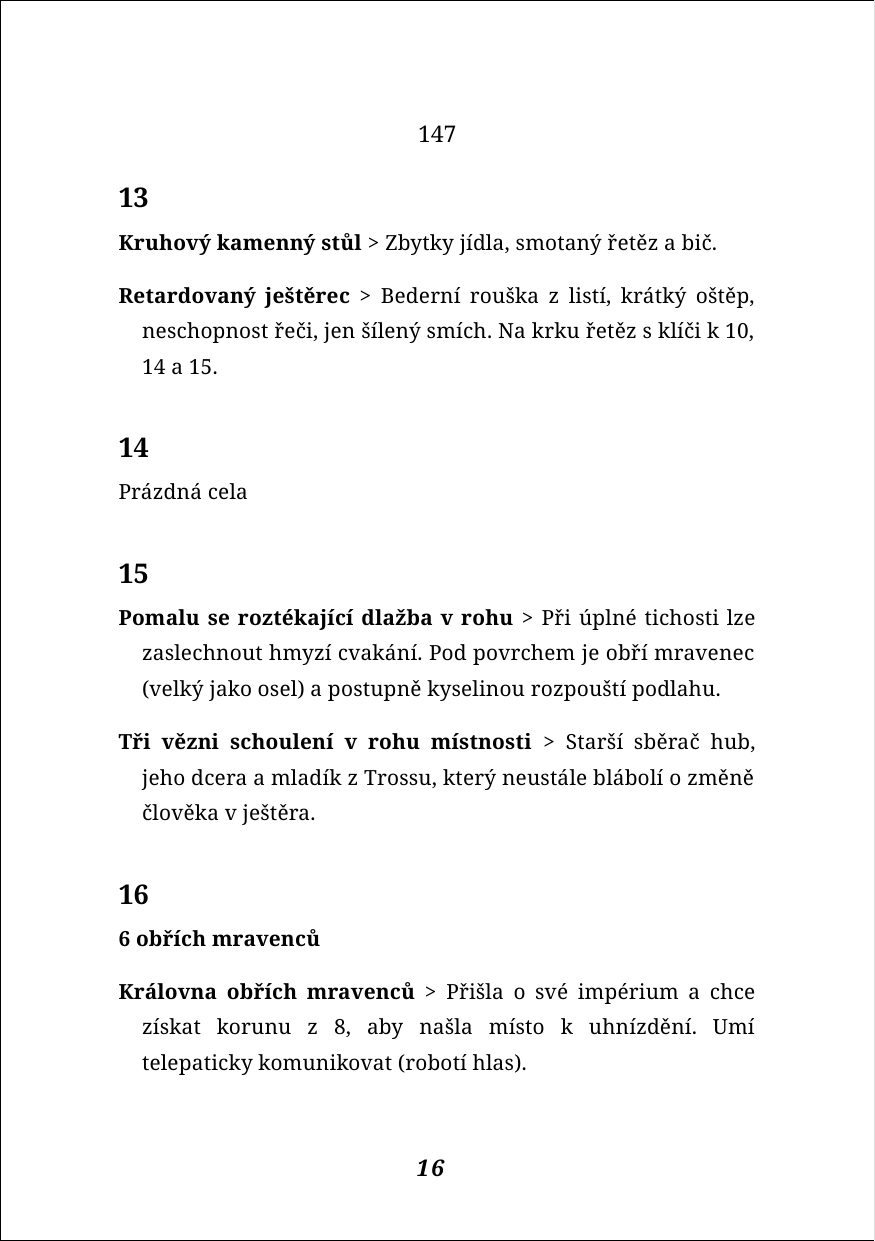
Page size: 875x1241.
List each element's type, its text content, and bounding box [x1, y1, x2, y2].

subtitle 15 [118, 554, 756, 591]
text Pomalu se roztékající dlažba v rohu > Při úplné tichosti lze zaslechnout hmyzí cvakání. Pod povrchem je obří mravenec (velký jako osel) a postupně kyselinou rozpouští podlahu. [118, 603, 756, 702]
text Tři vězni schoulení v rohu místnosti > Starší sběrač hub, jeho dcera a mladík z Trossu, který neustále blábolí o změně člověka v ještěra. [118, 727, 756, 827]
text Retardovaný ještěrec > Bederní rouška z listí, krátký oštěp, neschopnost řeči, jen šílený smích. Na krku řetěz s klíči k 10, 14 a 15. [118, 281, 756, 380]
subtitle 14 [118, 429, 756, 466]
text 6 obřích mravenců [118, 924, 756, 952]
subtitle 13 [118, 179, 756, 216]
subtitle 16 [118, 875, 756, 912]
text Kruhový kamenný stůl > Zbytky jídla, smotaný řetěz a bič. [118, 228, 756, 256]
text Prázdná cela [118, 477, 756, 506]
text Královna obřích mravenců > Přišla o své impérium a chce získat korunu z 8, aby našla místo k uhnízdění. Umí telepaticky komunikovat (robotí hlas). [118, 977, 756, 1076]
